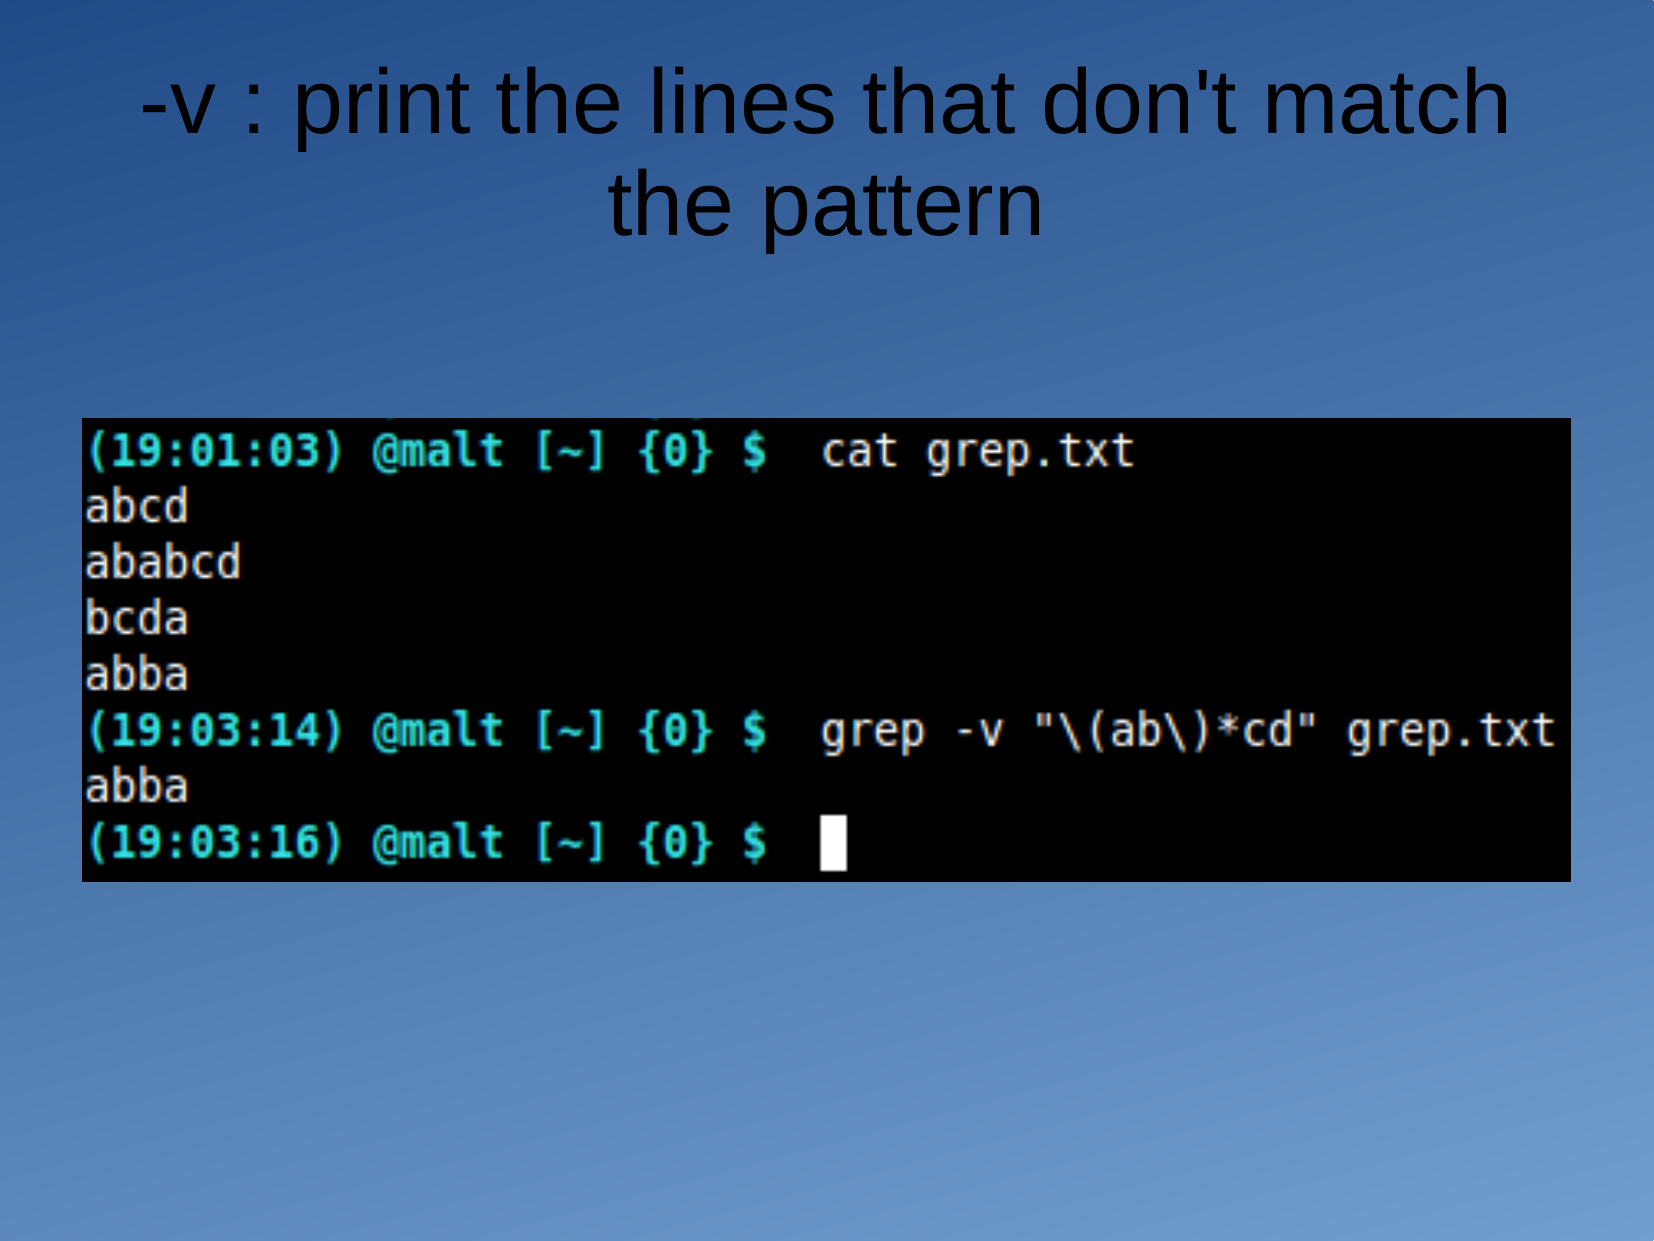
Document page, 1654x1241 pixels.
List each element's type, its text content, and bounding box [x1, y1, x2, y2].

picture [82, 418, 1571, 882]
title -v : print the lines that don't match the pattern [82, 49, 1571, 257]
